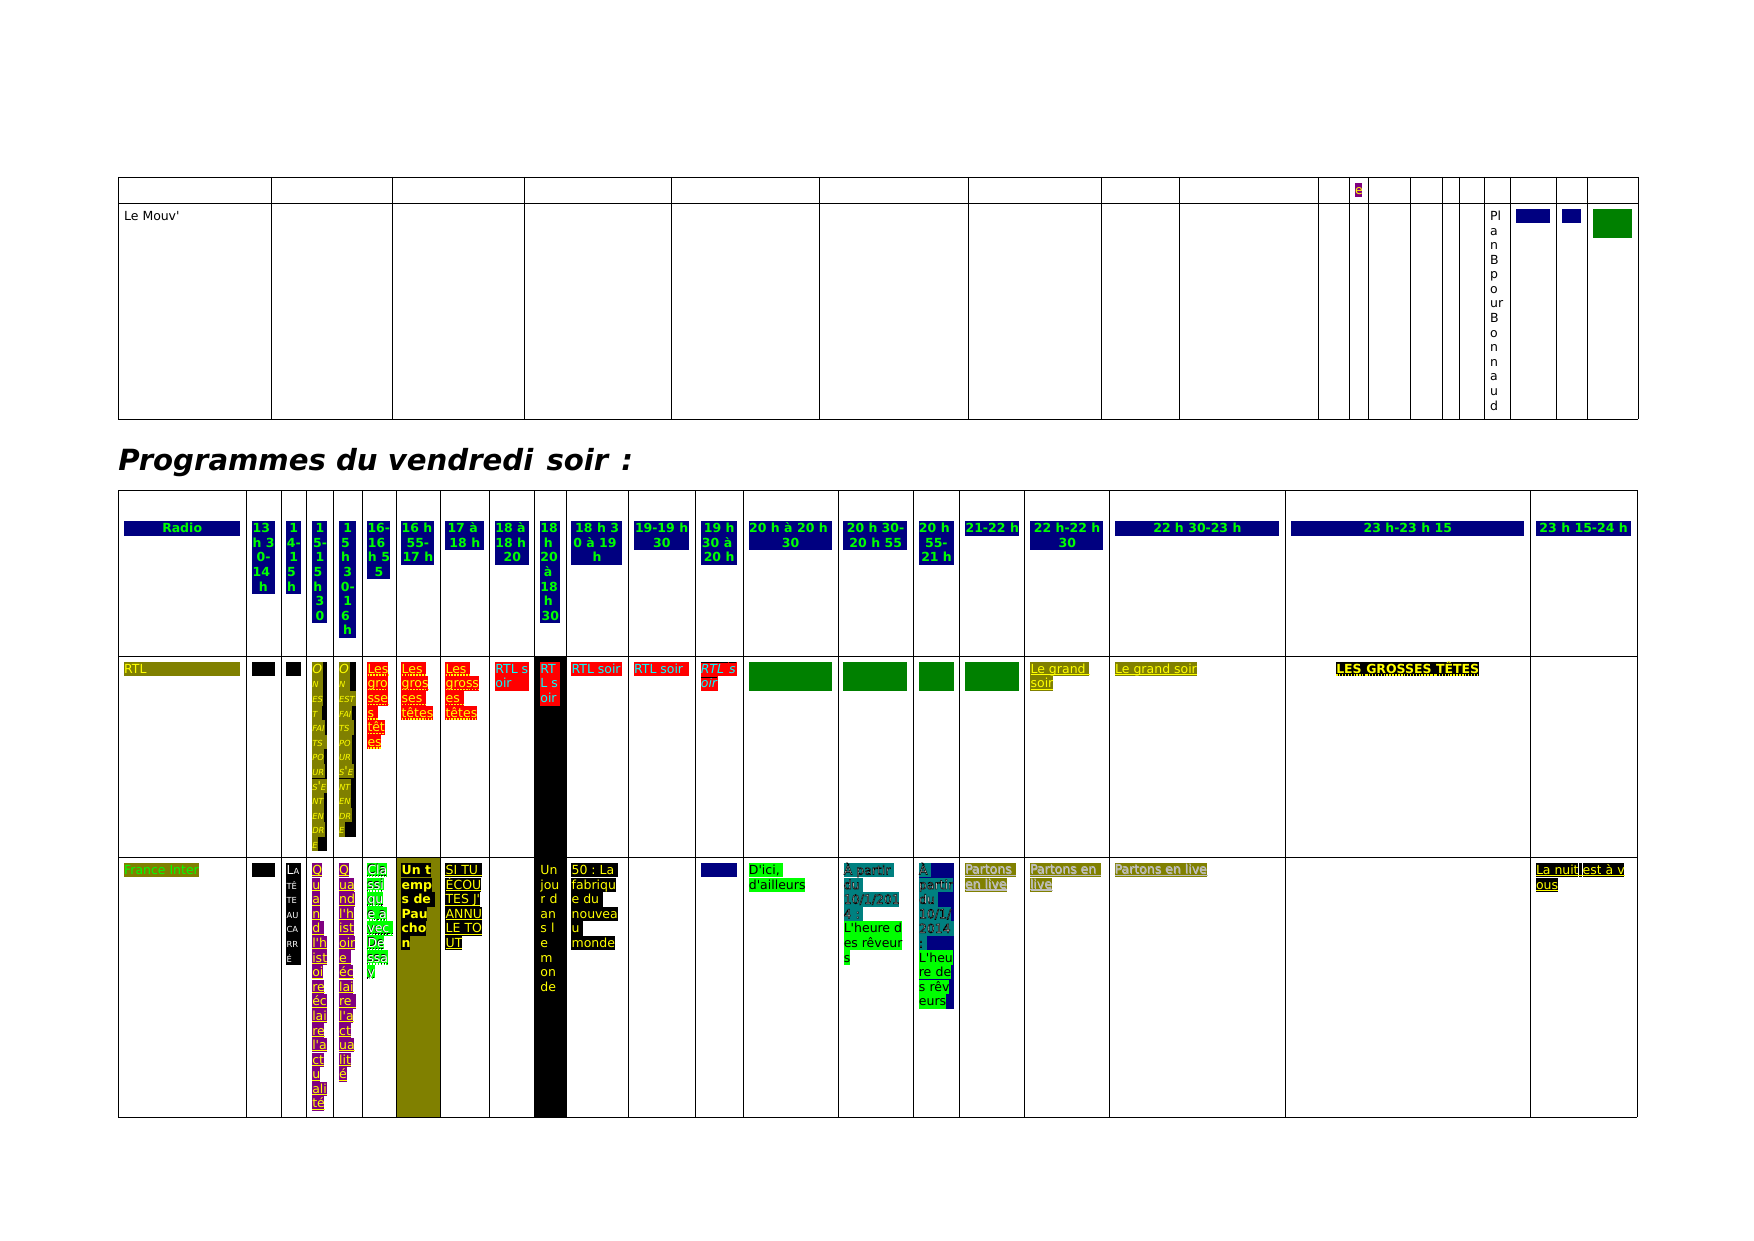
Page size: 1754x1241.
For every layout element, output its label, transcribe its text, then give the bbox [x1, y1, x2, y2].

table_cell [820, 204, 968, 419]
table_header 19 h 30 à 20 h [696, 491, 743, 656]
table_cell [1460, 178, 1484, 203]
table_cell [969, 178, 1101, 203]
table_header 17 à 18 h [441, 491, 489, 656]
table_cell [1319, 178, 1349, 203]
table_cell D'ici, d'ailleurs [744, 858, 838, 1117]
table_cell Le grand soir [1025, 657, 1109, 857]
table_header 20 h 30-20 h 55 [839, 491, 913, 656]
table_header 22 h 30-23 h [1110, 491, 1285, 656]
table_cell [1460, 204, 1484, 419]
table_header 16 h 55-17 h [397, 491, 440, 656]
table_cell [282, 657, 306, 857]
table_header 15-15 h 30 [307, 491, 333, 656]
table_cell RTL soir [629, 657, 695, 857]
table_cell [272, 178, 392, 203]
table_cell À partir du 10/1/2014 : L'heure des rêveurs [914, 858, 959, 1117]
table_cell [1531, 657, 1637, 857]
table_cell Partons en live [1110, 858, 1285, 1117]
table_header 14-15 h [282, 491, 306, 656]
table_cell La nuit est à vous [1531, 858, 1637, 1117]
table_cell [1369, 204, 1410, 419]
table_cell Les grosses têtes [363, 657, 396, 857]
table_cell [119, 178, 271, 203]
table_cell [696, 858, 743, 1117]
table_cell Si tu écoutes j'annule tout [441, 858, 489, 1117]
table_cell Partons en live [1025, 858, 1109, 1117]
table_cell [1350, 204, 1368, 419]
table_header 15 h 30-16 h [334, 491, 362, 656]
table_cell [1286, 858, 1530, 1117]
table_cell [672, 178, 819, 203]
table_cell La tête au carré [282, 858, 306, 1117]
table_cell Le grand soir [1110, 657, 1285, 857]
table_header 18 à 18 h 20 [490, 491, 534, 656]
table_header 23 h-23 h 15 [1286, 491, 1530, 656]
table_cell [1369, 178, 1410, 203]
table_cell Partons en live [960, 858, 1024, 1117]
table_cell e [1350, 178, 1368, 203]
table_cell [1588, 204, 1638, 419]
table_cell [744, 657, 838, 857]
table_cell Quand l'histoire éclaire l'actualité [334, 858, 362, 1117]
table_cell [525, 204, 671, 419]
table_cell Classique avec Dessay [363, 858, 396, 1117]
table_header 23 h 15-24 h [1531, 491, 1637, 656]
table_cell Les grosses têtes [397, 657, 440, 857]
table_cell 50 : La fabrique du nouveau monde [567, 858, 628, 1117]
table_cell [1443, 178, 1459, 203]
table_cell [969, 204, 1101, 419]
table_cell [960, 657, 1024, 857]
table_cell Un temps de Pauchon [397, 858, 440, 1117]
table_cell [1557, 178, 1587, 203]
table_cell [247, 858, 281, 1117]
table_cell On est faits pour s'entendre [334, 657, 362, 857]
table_header 20 h 55-21 h [914, 491, 959, 656]
table_cell [1180, 178, 1318, 203]
table_cell Les grosses têtes [1286, 657, 1530, 857]
table_cell RTL soir [567, 657, 628, 857]
table_cell RTL soir [490, 657, 534, 857]
table_cell [393, 178, 524, 203]
table_cell [1485, 178, 1510, 203]
table_cell [1588, 178, 1638, 203]
table_header 19-19 h 30 [629, 491, 695, 656]
table_cell [914, 657, 959, 857]
table_cell Un jour dans le monde [535, 858, 566, 1117]
table_cell [1180, 204, 1318, 419]
table_cell RTL soir [535, 657, 566, 857]
table_header 18 h 30 à 19 h [567, 491, 628, 656]
table_cell À partir du 10/1/2014 : L'heure des rêveurs [839, 858, 913, 1117]
table_cell [672, 204, 819, 419]
table_cell On est faits pour s'entendre [307, 657, 333, 857]
table_cell Plan B pour Bonnaud [1485, 204, 1510, 419]
table_header 20 h à 20 h 30 [744, 491, 838, 656]
table_cell [1511, 178, 1556, 203]
table_header Radio [119, 491, 246, 656]
table_cell [1319, 204, 1349, 419]
table_header 22 h-22 h 30 [1025, 491, 1109, 656]
table_cell [1511, 204, 1556, 419]
table_cell [525, 178, 671, 203]
table_cell RTL [119, 657, 246, 857]
table_cell [820, 178, 968, 203]
table_cell Les grosses têtes [441, 657, 489, 857]
table_cell France Inter [119, 858, 246, 1117]
table_cell [1557, 204, 1587, 419]
table_header 21-22 h [960, 491, 1024, 656]
table_header 13 h 30-14 h [247, 491, 281, 656]
table_cell [1102, 178, 1179, 203]
table_cell [629, 858, 695, 1117]
table_cell [247, 657, 281, 857]
table_cell [839, 657, 913, 857]
table_cell [393, 204, 524, 419]
table_cell Quand l'histoire éclaire l'actualité [307, 858, 333, 1117]
table_cell [1443, 204, 1459, 419]
table_cell [1411, 204, 1442, 419]
table_cell [490, 858, 534, 1117]
table_header 16-16 h 55 [363, 491, 396, 656]
table_header 18 h 20 à 18 h 30 [535, 491, 566, 656]
table_cell [1411, 178, 1442, 203]
subtitle Programmes du vendredi soir : [118, 444, 1636, 478]
table_cell [272, 204, 392, 419]
table_cell Le Mouv' [119, 204, 271, 419]
table_cell [1102, 204, 1179, 419]
table_cell RTL soir [696, 657, 743, 857]
